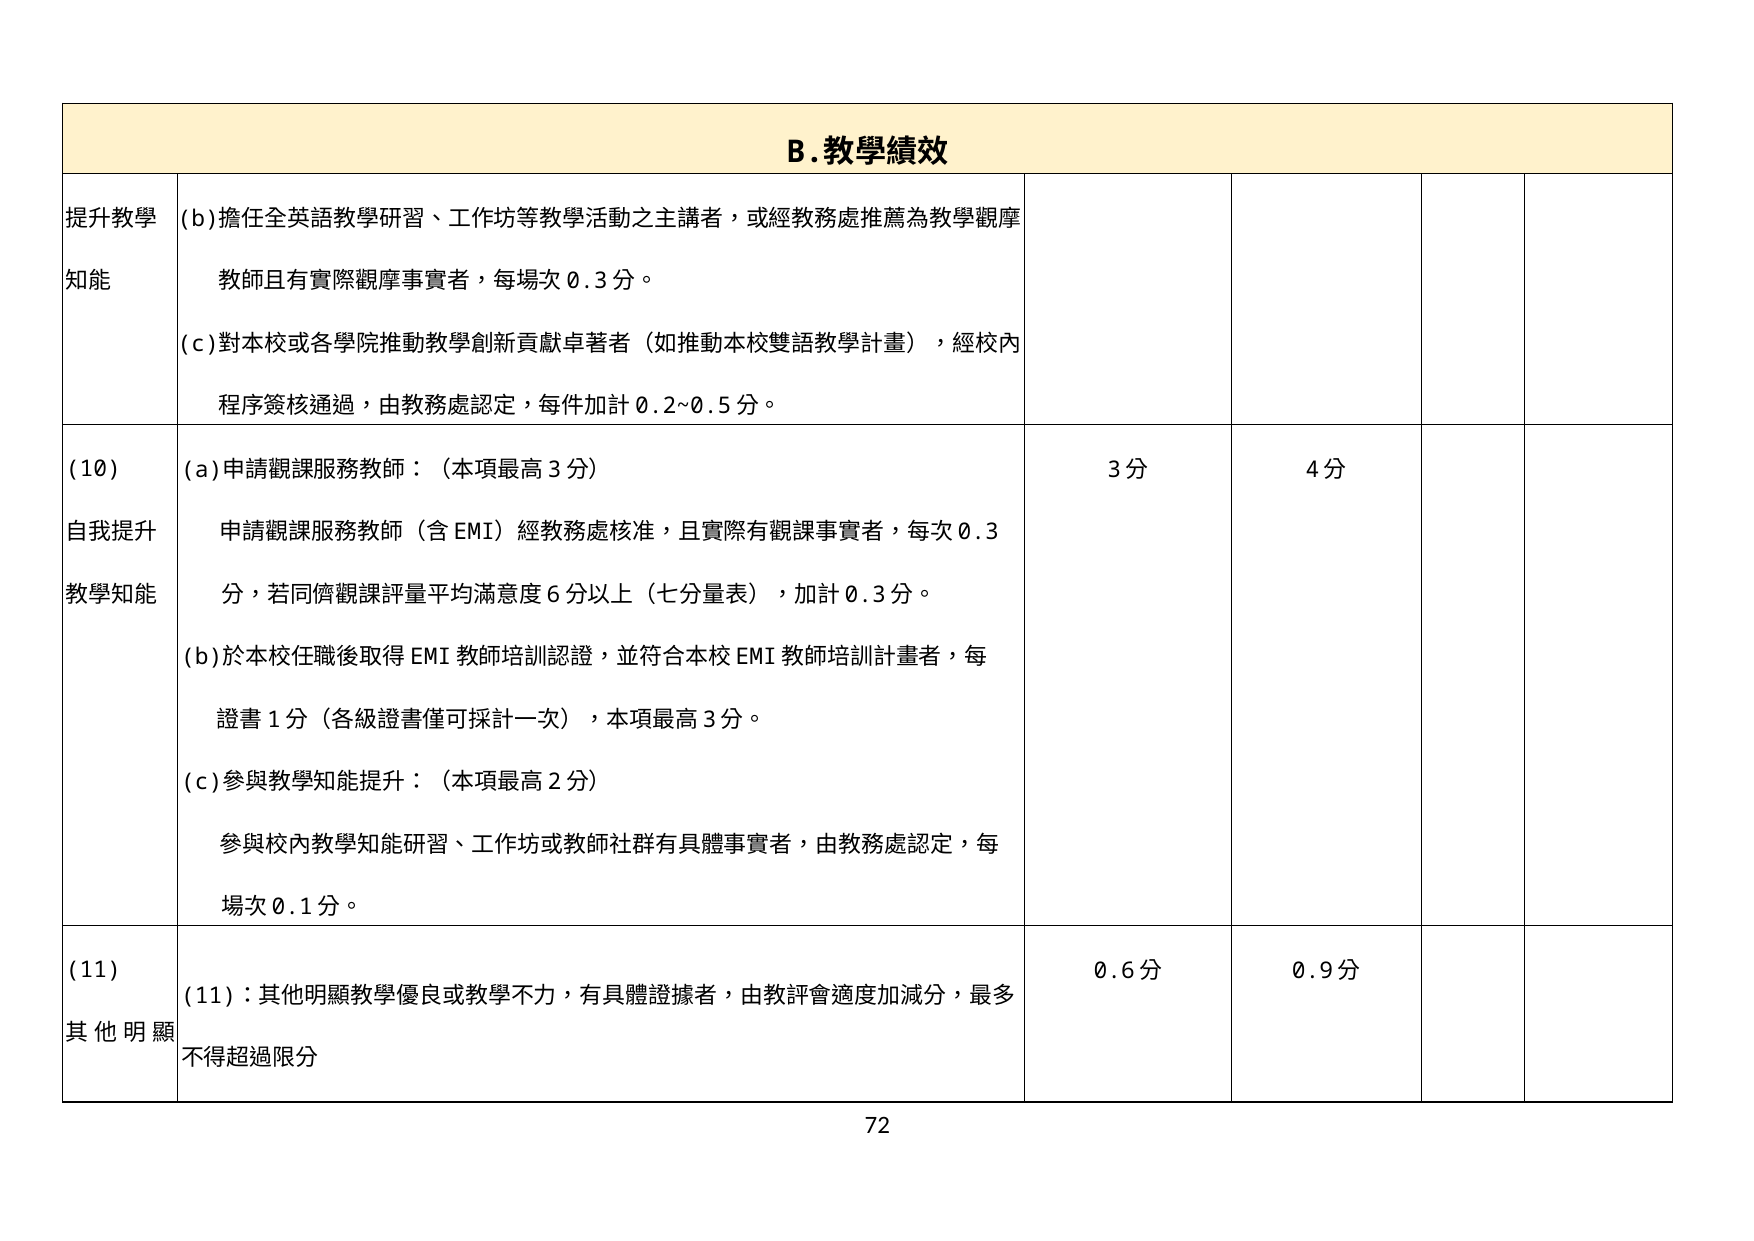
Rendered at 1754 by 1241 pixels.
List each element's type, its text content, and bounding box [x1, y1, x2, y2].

table_cell (11)：其他明顯教學優良或教學不力，有具體證據者，由教評會適度加減分，最多不得超過限分 [178, 926, 1024, 1101]
table_cell (b)擔任全英語教學研習、工作坊等教學活動之主講者，或經教務處推薦為教學觀摩教師且有實際觀摩事實者，每場次0.3分。 (c)對本校或各學院推動教學創新貢獻卓著者（如推動本校雙語教學計畫），經校內程序簽核通過，由教務處認定，每件加計0.2~0.5分。 [178, 174, 1024, 424]
table_cell [1525, 174, 1672, 424]
table_cell 3分 [1025, 425, 1231, 925]
table_cell 0.9分 [1232, 926, 1421, 1101]
table_cell [1422, 174, 1524, 424]
table_cell [1525, 926, 1672, 1101]
table_cell 0.6分 [1025, 926, 1231, 1101]
table_cell 4分 [1232, 425, 1421, 925]
table_cell [1025, 174, 1231, 424]
table_cell (a)申請觀課服務教師：（本項最高3分） 申請觀課服務教師（含EMI）經教務處核准，且實際有觀課事實者，每次0.3分，若同儕觀課評量平均滿意度6分以上（七分量表），加計0.3分。 (b)於本校任職後取得EMI教師培訓認證，並符合本校EMI教師培訓計畫者，每證書1分（各級證書僅可採計一次），本項最高3分。 (c)參與教學知能提升：（本項最高2分） 參與校內教學知能研習、工作坊或教師社群有具體事實者，由教務處認定，每場次0.1分。 [178, 425, 1024, 925]
table_header B.教學績效 [63, 104, 1672, 173]
table_cell (11) 其他明顯 [63, 926, 177, 1101]
table_cell [1422, 926, 1524, 1101]
table_cell [1422, 425, 1524, 925]
table_cell (10) 自我提升教學知能 [63, 425, 177, 925]
table_cell [1232, 174, 1421, 424]
table_cell 提升教學知能 [63, 174, 177, 424]
table_cell [1525, 425, 1672, 925]
